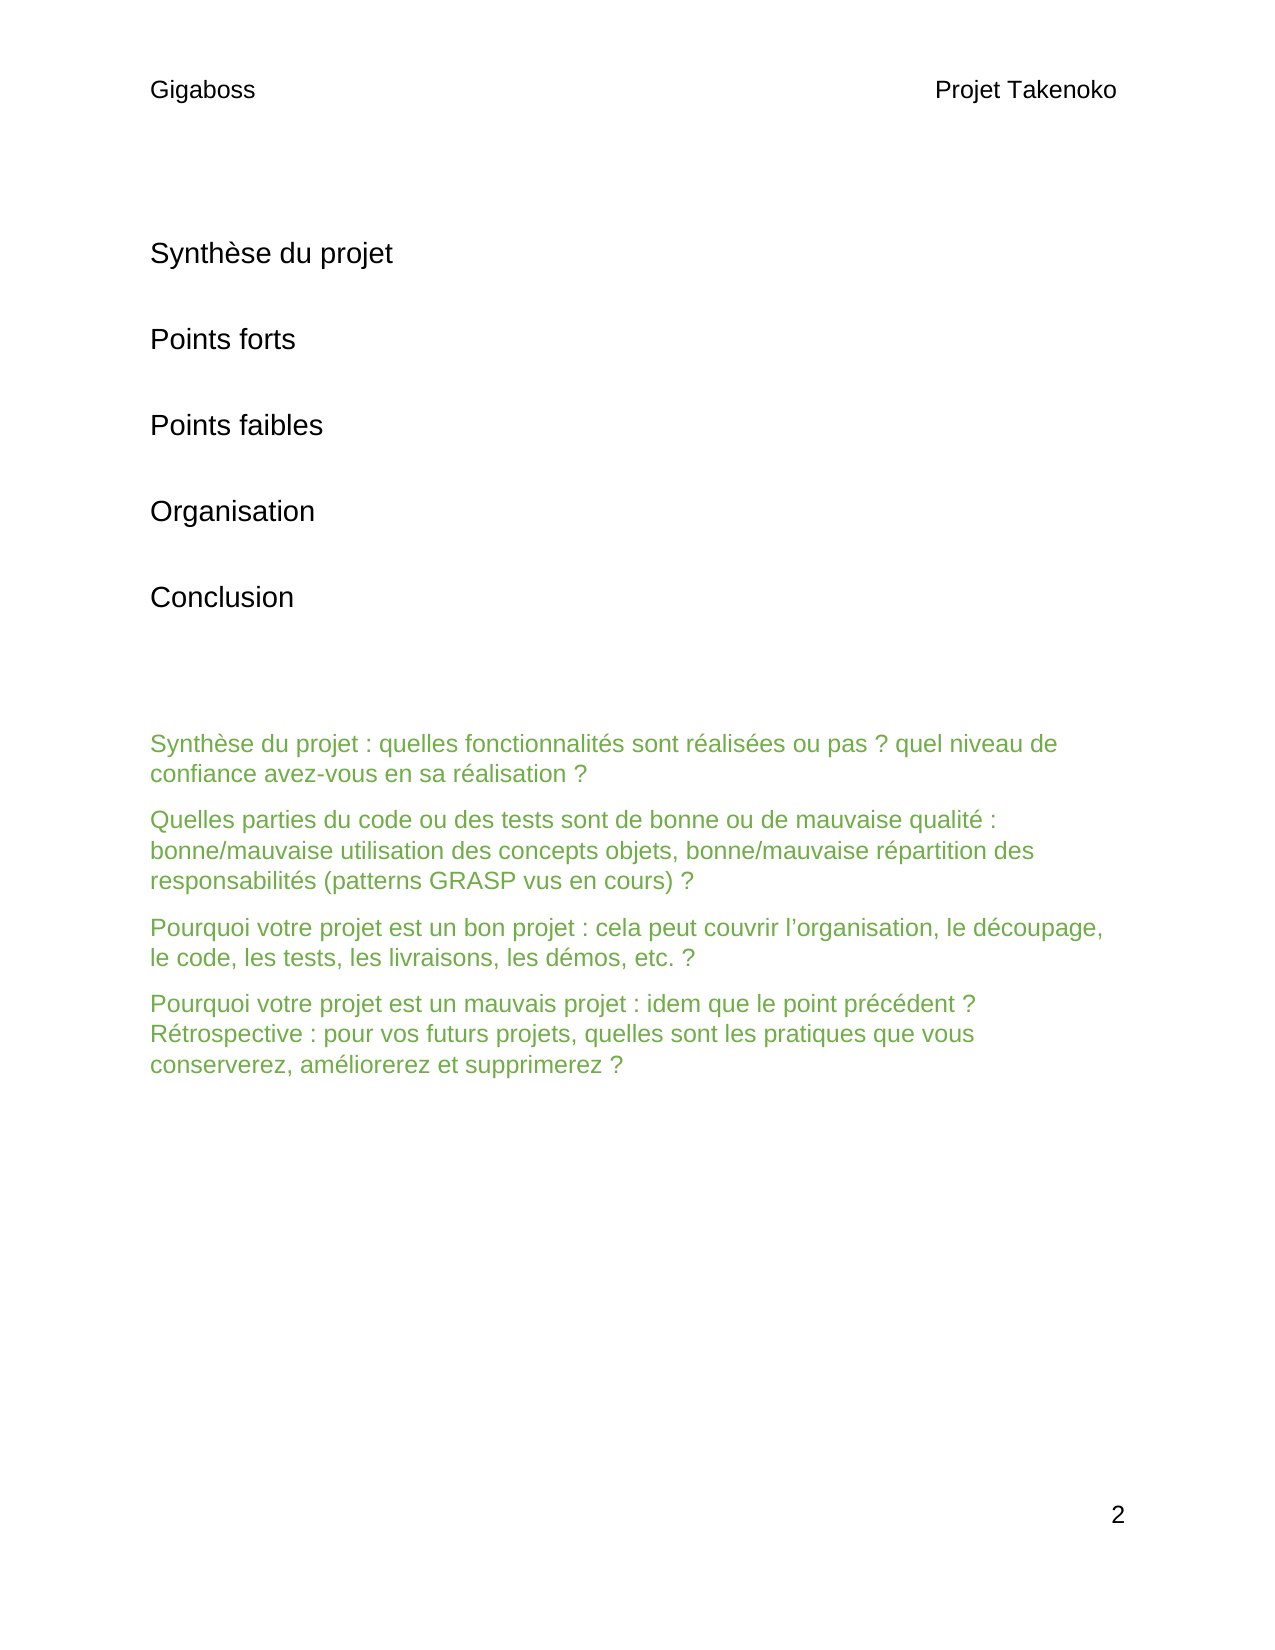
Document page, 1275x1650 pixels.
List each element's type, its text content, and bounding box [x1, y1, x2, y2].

text Quelles parties du code ou des tests sont de bonne ou de mauvaise qualité : bonne/mauvaise utilisation des concepts objets, bonne/mauvaise répartition des responsabilités (patterns GRASP vus en cours) ? [150, 806, 1125, 894]
text Synthèse du projet [150, 236, 989, 269]
text Synthèse du projet : quelles fonctionnalités sont réalisées ou pas ? quel niveau de confiance avez-vous en sa réalisation ? [150, 729, 1125, 787]
text Pourquoi votre projet est un mauvais projet : idem que le point précédent ? Rétrospective : pour vos futurs projets, quelles sont les pratiques que vous conserverez, améliorerez et supprimerez ? [150, 989, 1125, 1078]
text Pourquoi votre projet est un bon projet : cela peut couvrir l’organisation, le découpage, le code, les tests, les livraisons, les démos, etc. ? [150, 912, 1125, 971]
text Conclusion [150, 580, 989, 613]
text Points forts [150, 322, 989, 355]
text Points faibles [150, 408, 989, 441]
text Organisation [150, 494, 989, 527]
